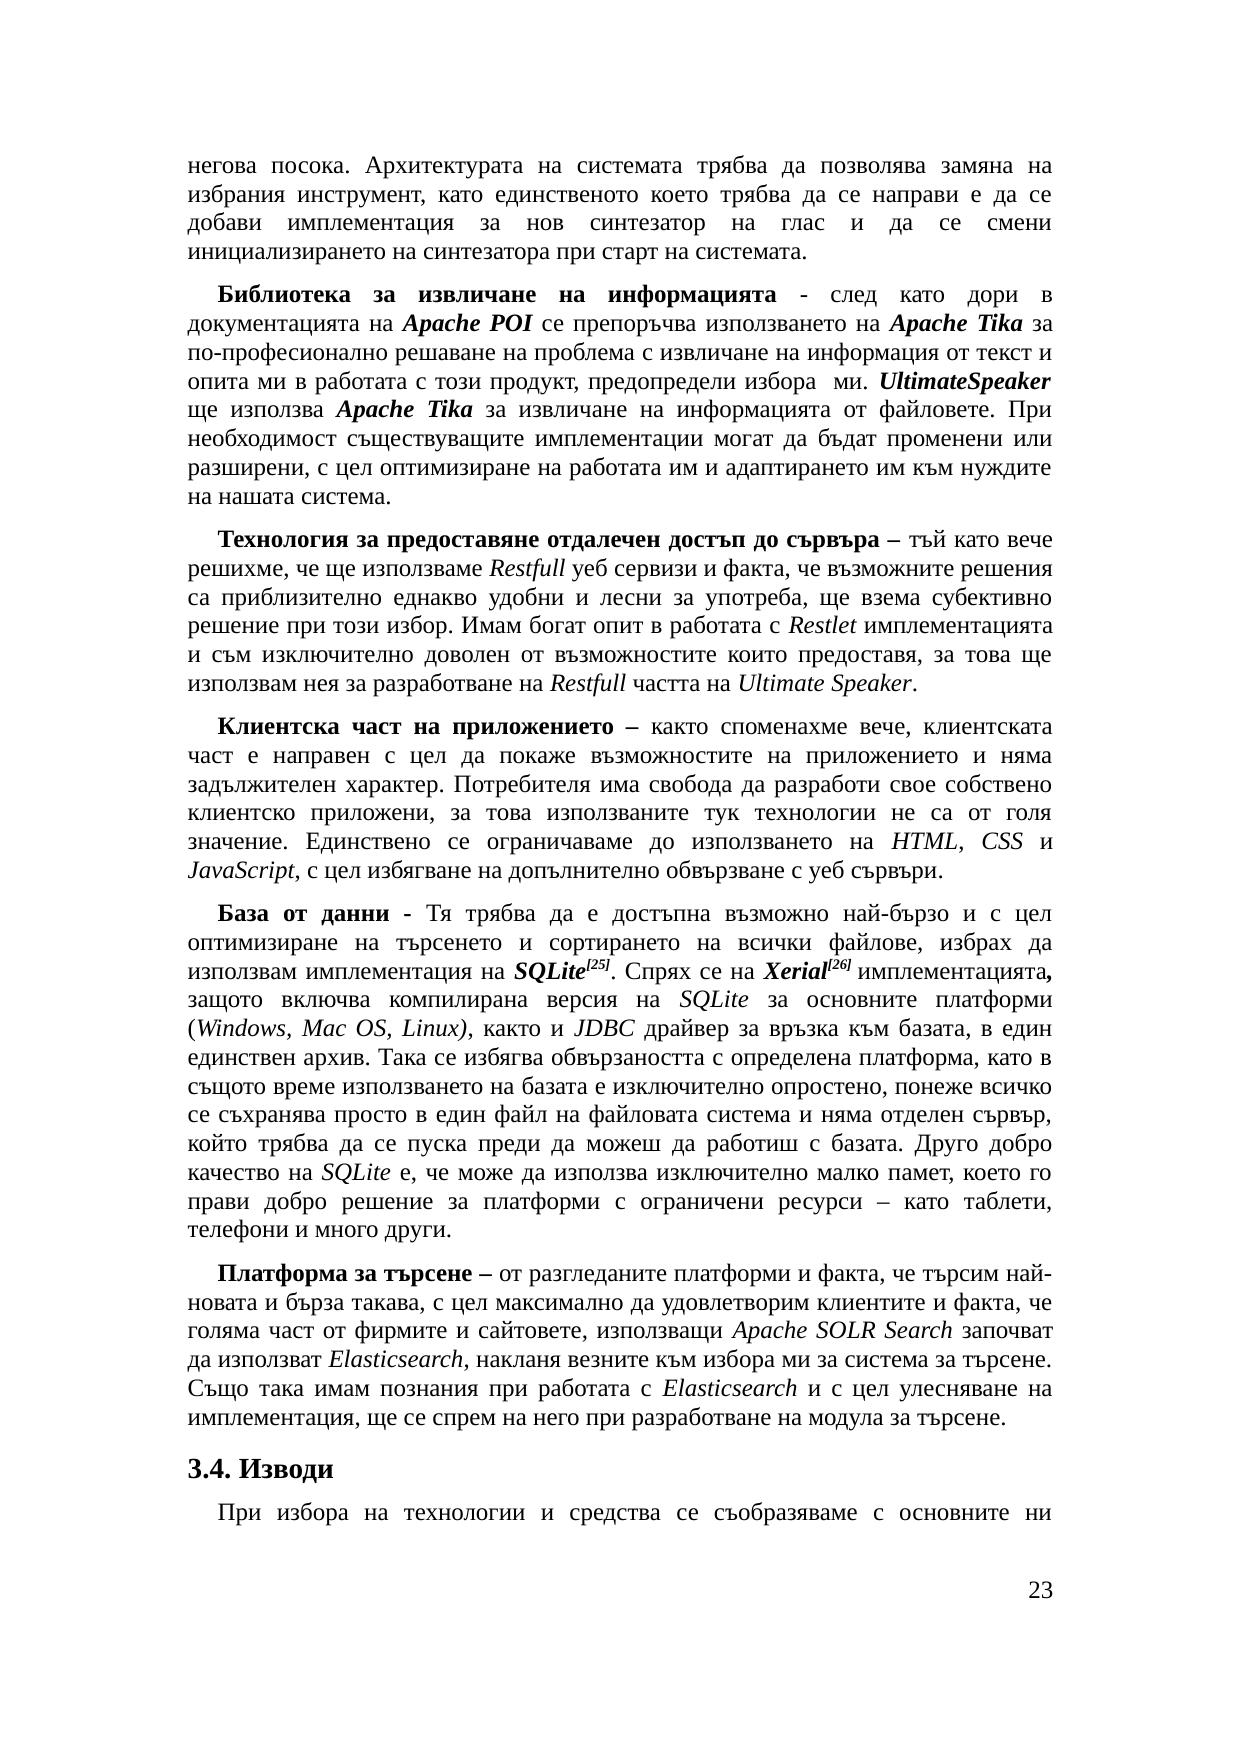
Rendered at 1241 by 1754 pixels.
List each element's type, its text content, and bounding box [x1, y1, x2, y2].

text Платформа за търсене – от разгледаните платформи и факта, че търсим най-новата и бърза такава, с цел максимално да удовлетворим клиентите и факта, че голяма част от фирмите и сайтовете, използващи Apache SOLR Search започват да използват Elasticsearch, накланя везните към избора ми за система за търсене. Също така имам познания при работата с Elasticsearch и с цел улесняване на имплементация, ще се спрем на него при разработване на модула за търсене. [187, 1258, 1053, 1430]
text Технология за предоставяне отдалечен достъп до сървъра – тъй като вече решихме, че ще използваме Restfull уеб сервизи и факта, че възможните решения са приблизително еднакво удобни и лесни за употреба, ще взема субективно решение при този избор. Имам богат опит в работата с Restlet имплементацията и съм изключително доволен от възможностите които предоставя, за това ще използвам нея за разработване на Restfull частта на Ultimate Speaker. [187, 524, 1053, 697]
text негова посока. Архитектурата на системата трябва да позволява замяна на избрания инструмент, като единственото което трябва да се направи е да се добави имплементация за нов синтезатор на глас и да се смени инициализирането на синтезатора при старт на системата. [187, 150, 1053, 265]
subtitle 3.4. Изводи [187, 1451, 1053, 1485]
text База от данни - Тя трябва да е достъпна възможно най-бързо и с цел оптимизиране на търсенето и сортирането на всички файлове, избрах да използвам имплементация на SQLite[25]. Спрях се на Xerial[26] имплементацията, защото включва компилирана версия на SQLite за основните платформи (Windows, Mac OS, Linux), както и JDBC драйвер за връзка към базата, в един единствен архив. Така се избягва обвързаността с определена платформа, като в същото време използването на базата е изключително опростено, понеже всичко се съхранява просто в един файл на файловата система и няма отделен сървър, който трябва да се пуска преди да можеш да работиш с базата. Друго добро качество на SQLite е, че може да използва изключително малко памет, което го прави добро решение за платформи с ограничени ресурси – като таблети, телефони и много други. [187, 898, 1053, 1243]
text При избора на технологии и средства се съобразяваме с основните ни [187, 1497, 1053, 1526]
text Клиентска част на приложението – както споменахме вече, клиентската част е направен с цел да покаже възможностите на приложението и няма задължителен характер. Потребителя има свобода да разработи свое собствено клиентско приложени, за това използваните тук технологии не са от голя значение. Единствено се ограничаваме до използването на HTML, CSS и JavaScript, с цел избягване на допълнително обвързване с уеб сървъри. [187, 711, 1053, 884]
text Библиотека за извличане на информацията - след като дори в документацията на Apache POI се препоръчва използването на Apache Tika за по-професионално решаване на проблема с извличане на информация от текст и опита ми в работата с този продукт, предопредели избора ми. UltimateSpeaker ще използва Apache Tika за извличане на информацията от файловете. При необходимост съществуващите имплементации могат да бъдат променени или разширени, с цел оптимизиране на работата им и адаптирането им към нуждите на нашата система. [187, 279, 1053, 509]
